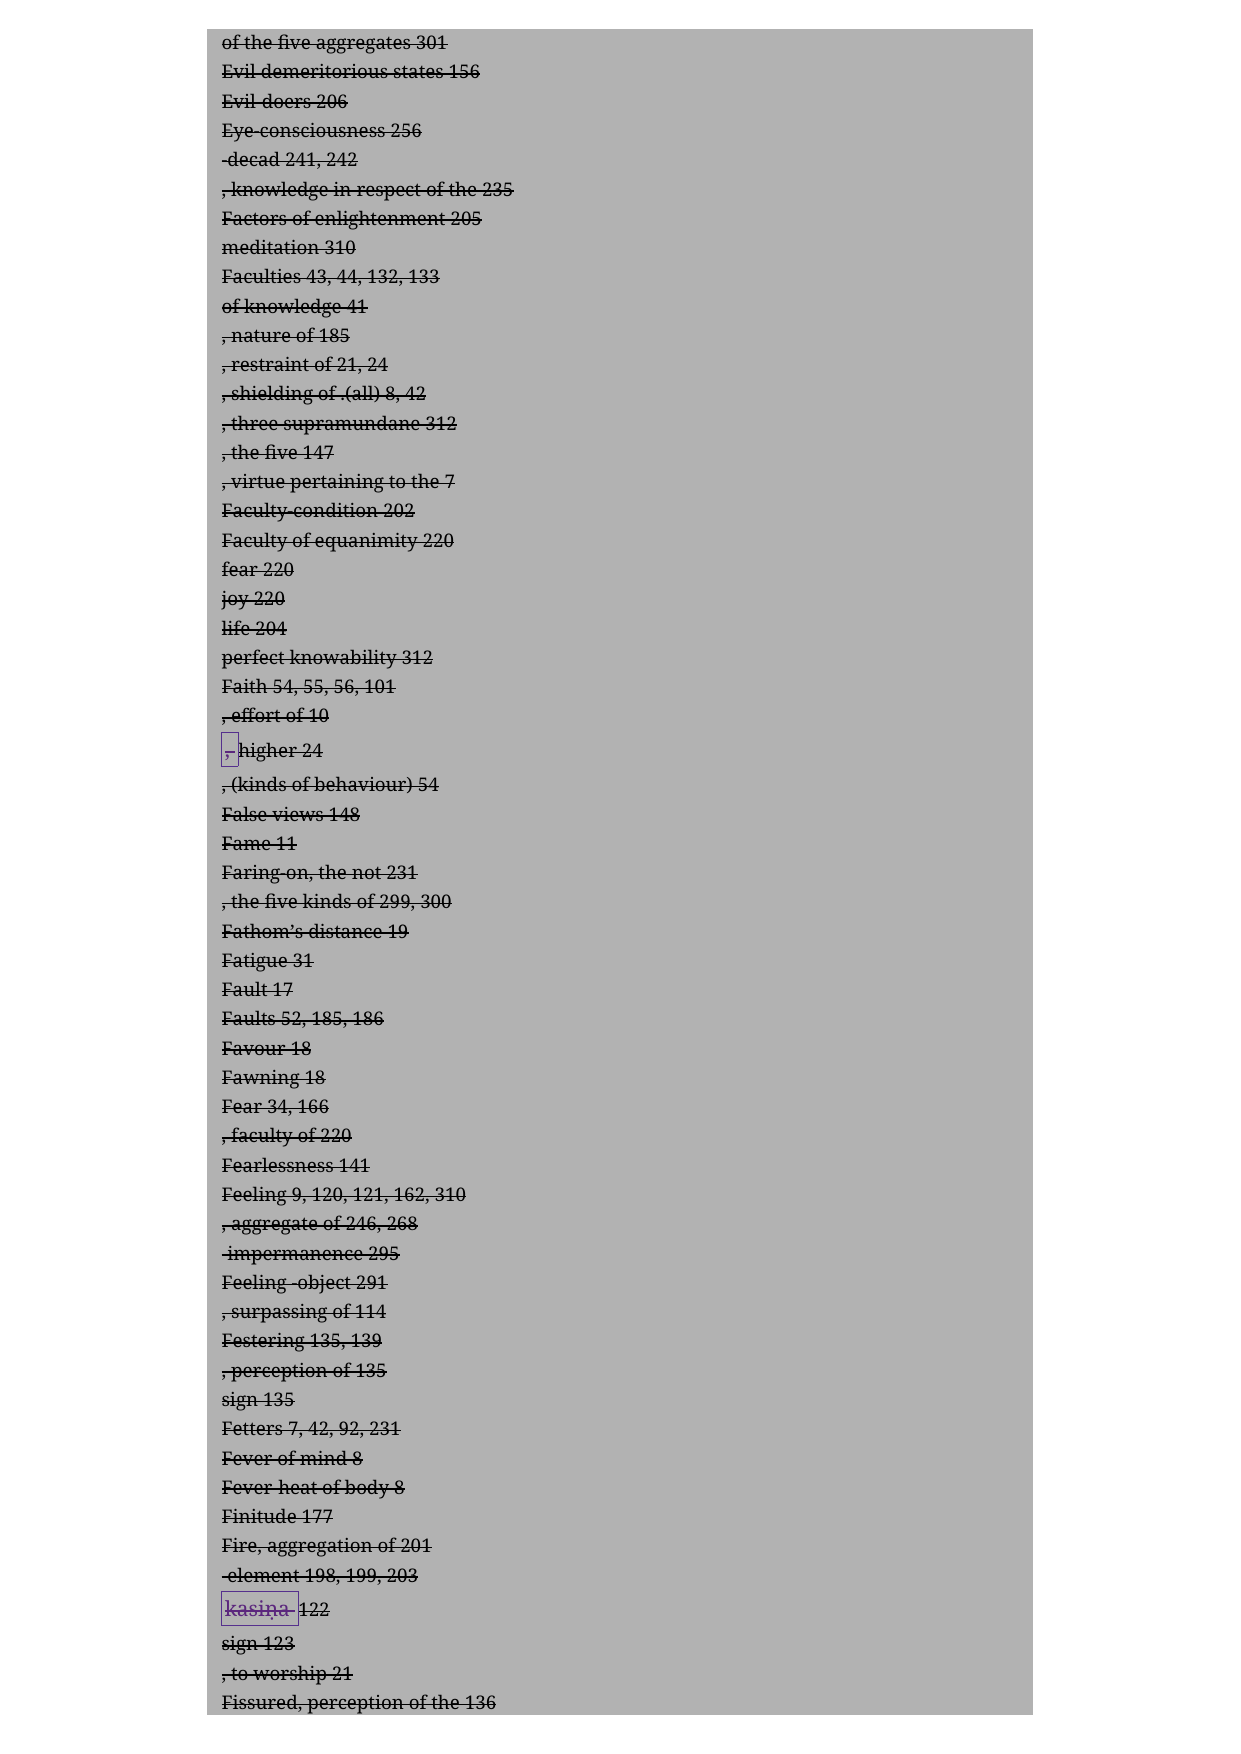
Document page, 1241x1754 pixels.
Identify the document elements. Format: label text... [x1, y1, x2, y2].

text Faith 54, 55, 56, 101 [207, 673, 1033, 699]
text , the five 147 [207, 439, 1033, 465]
text , surpassing of 114 [207, 1298, 1033, 1324]
text Fire, aggregation of 201 [207, 1533, 1033, 1558]
text kasiṇa [222, 1592, 298, 1625]
text sign 123 [207, 1631, 1033, 1656]
text 122 [299, 1591, 1033, 1626]
text Fathom’s distance 19 [207, 918, 1033, 943]
text Faults 52, 185, 186 [207, 1006, 1033, 1031]
text -element 198, 199, 203 [207, 1562, 1033, 1587]
text Fissured, perception of the 136 [207, 1689, 1033, 1715]
text Faculty of equanimity 220 [207, 527, 1033, 553]
text of the five aggregates 301 [207, 29, 1033, 55]
text life 204 [207, 615, 1033, 640]
text , perception of 135 [207, 1357, 1033, 1382]
text , restraint of 21, 24 [207, 351, 1033, 377]
text of knowledge 41 [207, 293, 1033, 318]
text , three supramundane 312 [207, 410, 1033, 436]
text , nature of 185 [207, 322, 1033, 348]
text Festering 135, 139 [207, 1328, 1033, 1353]
text [207, 1591, 221, 1626]
text sign 135 [207, 1386, 1033, 1412]
text Eye-consciousness 256 [207, 117, 1033, 143]
text , the five kinds of 299, 300 [207, 889, 1033, 914]
text Fear 34, 166 [207, 1093, 1033, 1119]
text False views 148 [207, 801, 1033, 826]
text [207, 732, 221, 766]
text Fatigue 31 [207, 947, 1033, 973]
text , [222, 733, 238, 766]
text Faculty-condition 202 [207, 498, 1033, 523]
text meditation 310 [207, 234, 1033, 260]
text , knowledge in respect of the 235 [207, 176, 1033, 201]
text Finitude 177 [207, 1503, 1033, 1529]
text Fetters 7, 42, 92, 231 [207, 1416, 1033, 1441]
text -decad 241, 242 [207, 147, 1033, 172]
text Evil demeritorious states 156 [207, 59, 1033, 84]
text Fame 11 [207, 830, 1033, 856]
text Fearlessness 141 [207, 1152, 1033, 1178]
text , to worship 21 [207, 1660, 1033, 1686]
text , effort of 10 [207, 703, 1033, 728]
text Evil-doers 206 [207, 88, 1033, 113]
text , shielding of .(all) 8, 42 [207, 381, 1033, 406]
text Feeling -object 291 [207, 1269, 1033, 1295]
text Faring-on, the not 231 [207, 859, 1033, 885]
text Feeling 9, 120, 121, 162, 310 [207, 1181, 1033, 1207]
text Factors of enlightenment 205 [207, 205, 1033, 231]
text joy 220 [207, 586, 1033, 611]
text Favour 18 [207, 1035, 1033, 1061]
text -impermanence 295 [207, 1240, 1033, 1265]
text perfect knowability 312 [207, 644, 1033, 670]
text Fawning 18 [207, 1064, 1033, 1090]
text Faculties 43, 44, 132, 133 [207, 264, 1033, 289]
text Fever of mind 8 [207, 1445, 1033, 1470]
text Fever-heat of body 8 [207, 1474, 1033, 1499]
text , (kinds of behaviour) 54 [207, 772, 1033, 797]
text , virtue pertaining to the 7 [207, 468, 1033, 494]
text higher 24 [239, 732, 1033, 766]
text Fault 17 [207, 976, 1033, 1002]
text , faculty of 220 [207, 1123, 1033, 1148]
text , aggregate of 246, 268 [207, 1211, 1033, 1236]
text fear 220 [207, 556, 1033, 582]
